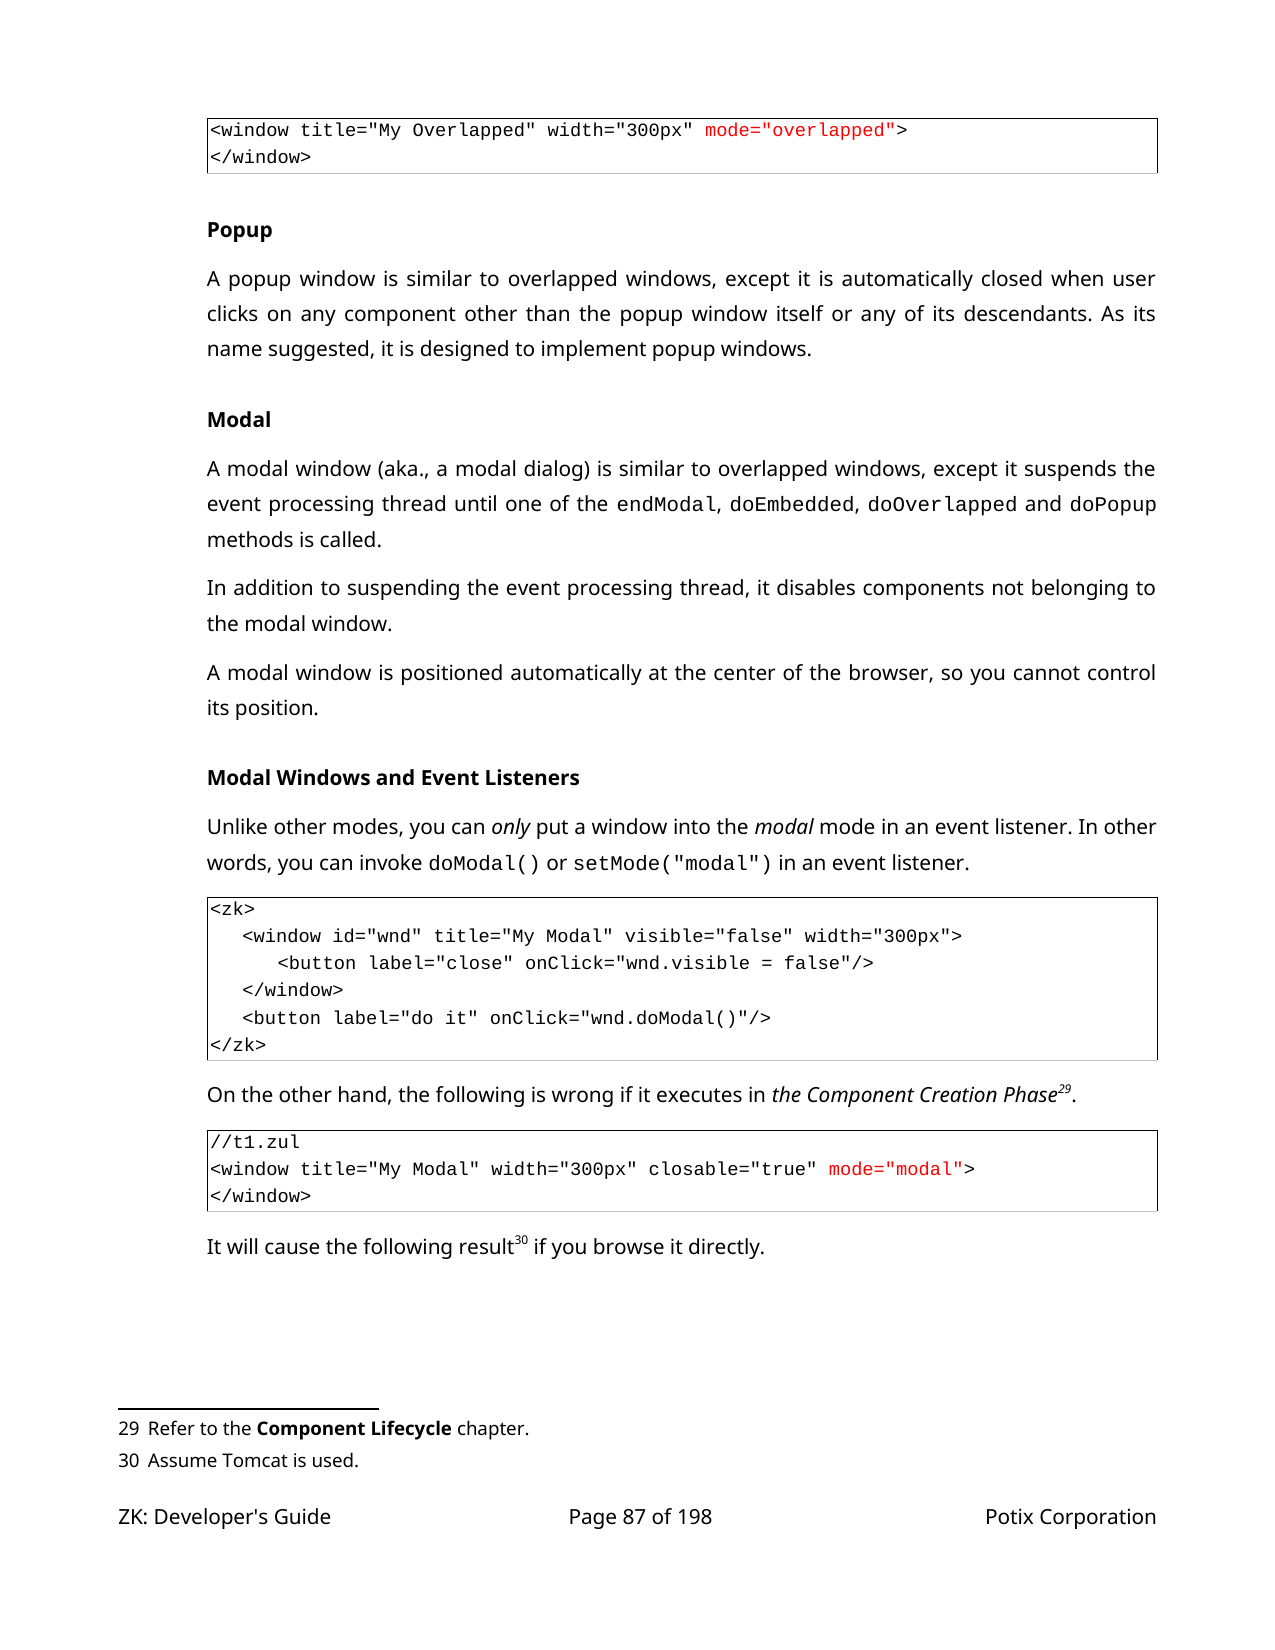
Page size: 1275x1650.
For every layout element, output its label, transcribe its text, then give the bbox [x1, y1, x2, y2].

text <window title="My Overlapped" width="300px" mode="overlapped"> [208, 119, 1157, 142]
text </window> [208, 978, 1157, 1003]
text </zk> [208, 1033, 1157, 1060]
text //t1.zul [208, 1131, 1157, 1154]
text In addition to suspending the event processing thread, it disables components not belonging to the modal window. [207, 573, 1157, 637]
text </window> [208, 1184, 1157, 1211]
text A modal window (aka., a modal dialog) is similar to overlapped windows, except it suspends the event processing thread until one of the endModal, doEmbedded, doOverlapped and doPopup methods is called. [207, 454, 1157, 553]
subtitle Modal Windows and Event Listeners [207, 763, 1157, 792]
text A popup window is similar to overlapped windows, except it is automatically closed when user clicks on any component other than the popup window itself or any of its descendants. As its name suggested, it is designed to implement popup windows. [207, 264, 1157, 363]
text On the other hand, the following is wrong if it executes in the Component Creation Phase. [207, 1081, 1157, 1109]
subtitle Popup [207, 215, 1157, 243]
text A modal window is positioned automatically at the center of the browser, so you cannot control its position. [207, 658, 1157, 721]
text <window title="My Modal" width="300px" closable="true" mode="modal"> [208, 1157, 1157, 1181]
text <button label="close" onClick="wnd.visible = false"/> [208, 951, 1157, 975]
text <button label="do it" onClick="wnd.doModal()"/> [208, 1006, 1157, 1030]
text It will cause the following result if you browse it directly. [207, 1232, 1157, 1260]
text Refer to the Component Lifecycle chapter. [118, 1416, 1157, 1441]
text Assume Tomcat is used. [118, 1447, 1157, 1473]
text <zk> [208, 898, 1157, 921]
subtitle Modal [207, 405, 1157, 433]
text Unlike other modes, you can only put a window into the modal mode in an event listener. In other words, you can invoke doModal() or setMode("modal") in an event listener. [207, 812, 1157, 876]
text </window> [208, 145, 1157, 173]
text <window id="wnd" title="My Modal" visible="false" width="300px"> [208, 924, 1157, 948]
